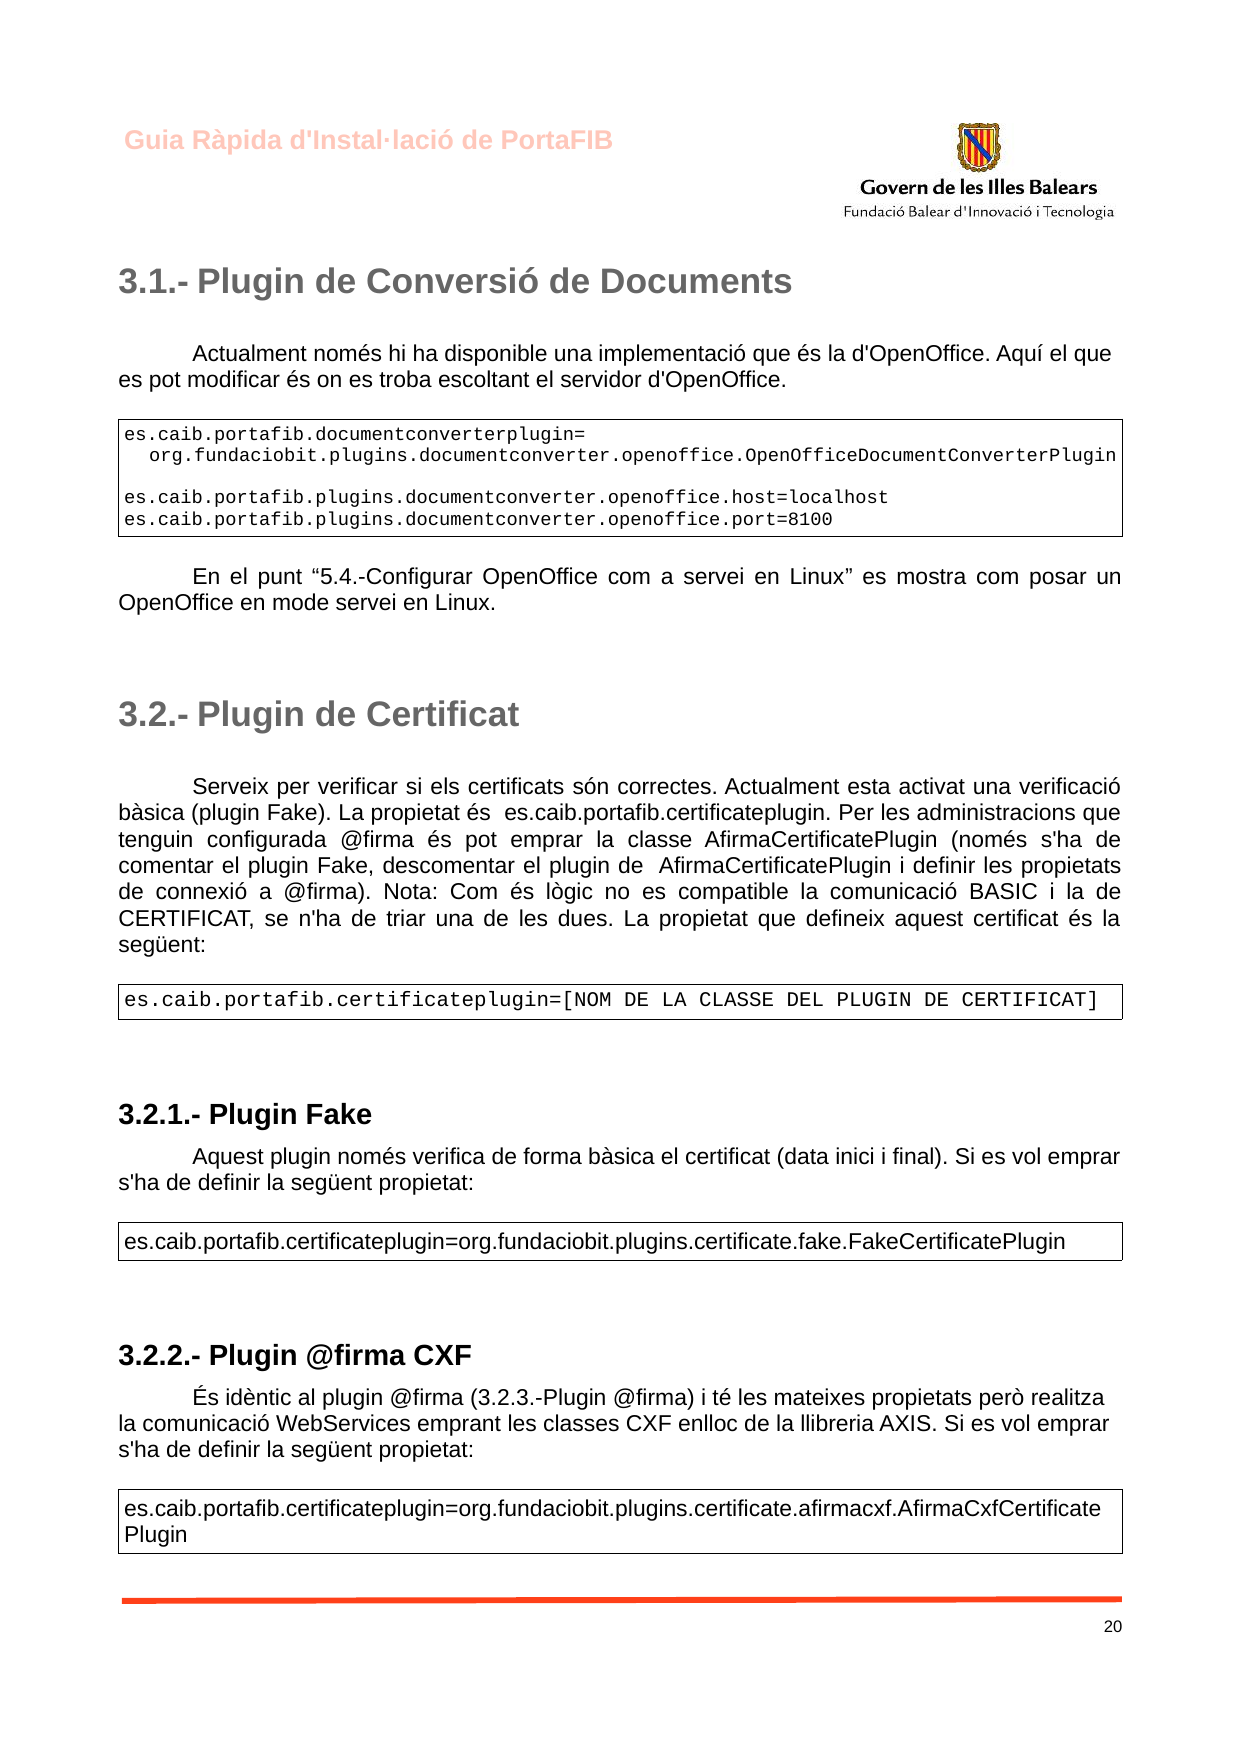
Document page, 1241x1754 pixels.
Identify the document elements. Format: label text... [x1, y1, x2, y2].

picture [840, 123, 1117, 220]
text És idèntic al plugin @firma (3.2.3.-Plugin @firma) i té les mateixes propietats però realitza la comunicació WebServices emprant les classes CXF enlloc de la llibreria AXIS. Si es vol emprar s'ha de definir la següent propietat: [118, 1383, 1122, 1463]
subtitle Plugin @firma CXF [118, 1337, 1122, 1371]
text Actualment només hi ha disponible una implementació que és la d'OpenOffice. Aquí el que es pot modificar és on es troba escoltant el servidor d'OpenOffice. [118, 339, 1122, 392]
text Serveix per verificar si els certificats són correctes. Actualment esta activat una verificació bàsica (plugin Fake). La propietat és es.caib.portafib.certificateplugin. Per les administracions que tenguin configurada @firma és pot emprar la classe AfirmaCertificatePlugin (només s'ha de comentar el plugin Fake, descomentar el plugin de AfirmaCertificatePlugin i definir les propietats de connexió a @firma). Nota: Com és lògic no es compatible la comunicació BASIC i la de CERTIFICAT, se n'ha de triar una de les dues. La propietat que defineix aquest certificat és la següent: [118, 773, 1122, 957]
text En el punt “5.4.-Configurar OpenOffice com a servei en Linux” es mostra com posar un OpenOffice en mode servei en Linux. [118, 563, 1122, 616]
subtitle Plugin Fake [118, 1097, 1122, 1130]
table_header es.caib.portafib.certificateplugin=org.fundaciobit.plugins.certificate.fake.FakeCertificatePlugin [119, 1223, 1122, 1260]
table_header es.caib.portafib.certificateplugin=[NOM DE LA CLASSE DEL PLUGIN DE CERTIFICAT] [119, 985, 1122, 1019]
subtitle Plugin de Certificat [118, 693, 1122, 734]
text Aquest plugin només verifica de forma bàsica el certificat (data inici i final). Si es vol emprar s'ha de definir la següent propietat: [118, 1143, 1122, 1195]
subtitle Plugin de Conversió de Documents [118, 260, 1122, 301]
table_header es.caib.portafib.certificateplugin=org.fundaciobit.plugins.certificate.afirmacxf.AfirmaCxfCertificatePlugin [119, 1490, 1122, 1553]
table_header es.caib.portafib.documentconverterplugin= org.fundaciobit.plugins.documentconverter.openoffice.OpenOfficeDocumentConverterPlugin es.caib.portafib.plugins.documentconverter.openoffice.host=localhost es.caib.portafib.plugins.documentconverter.openoffice.port=8100 [119, 420, 1122, 536]
